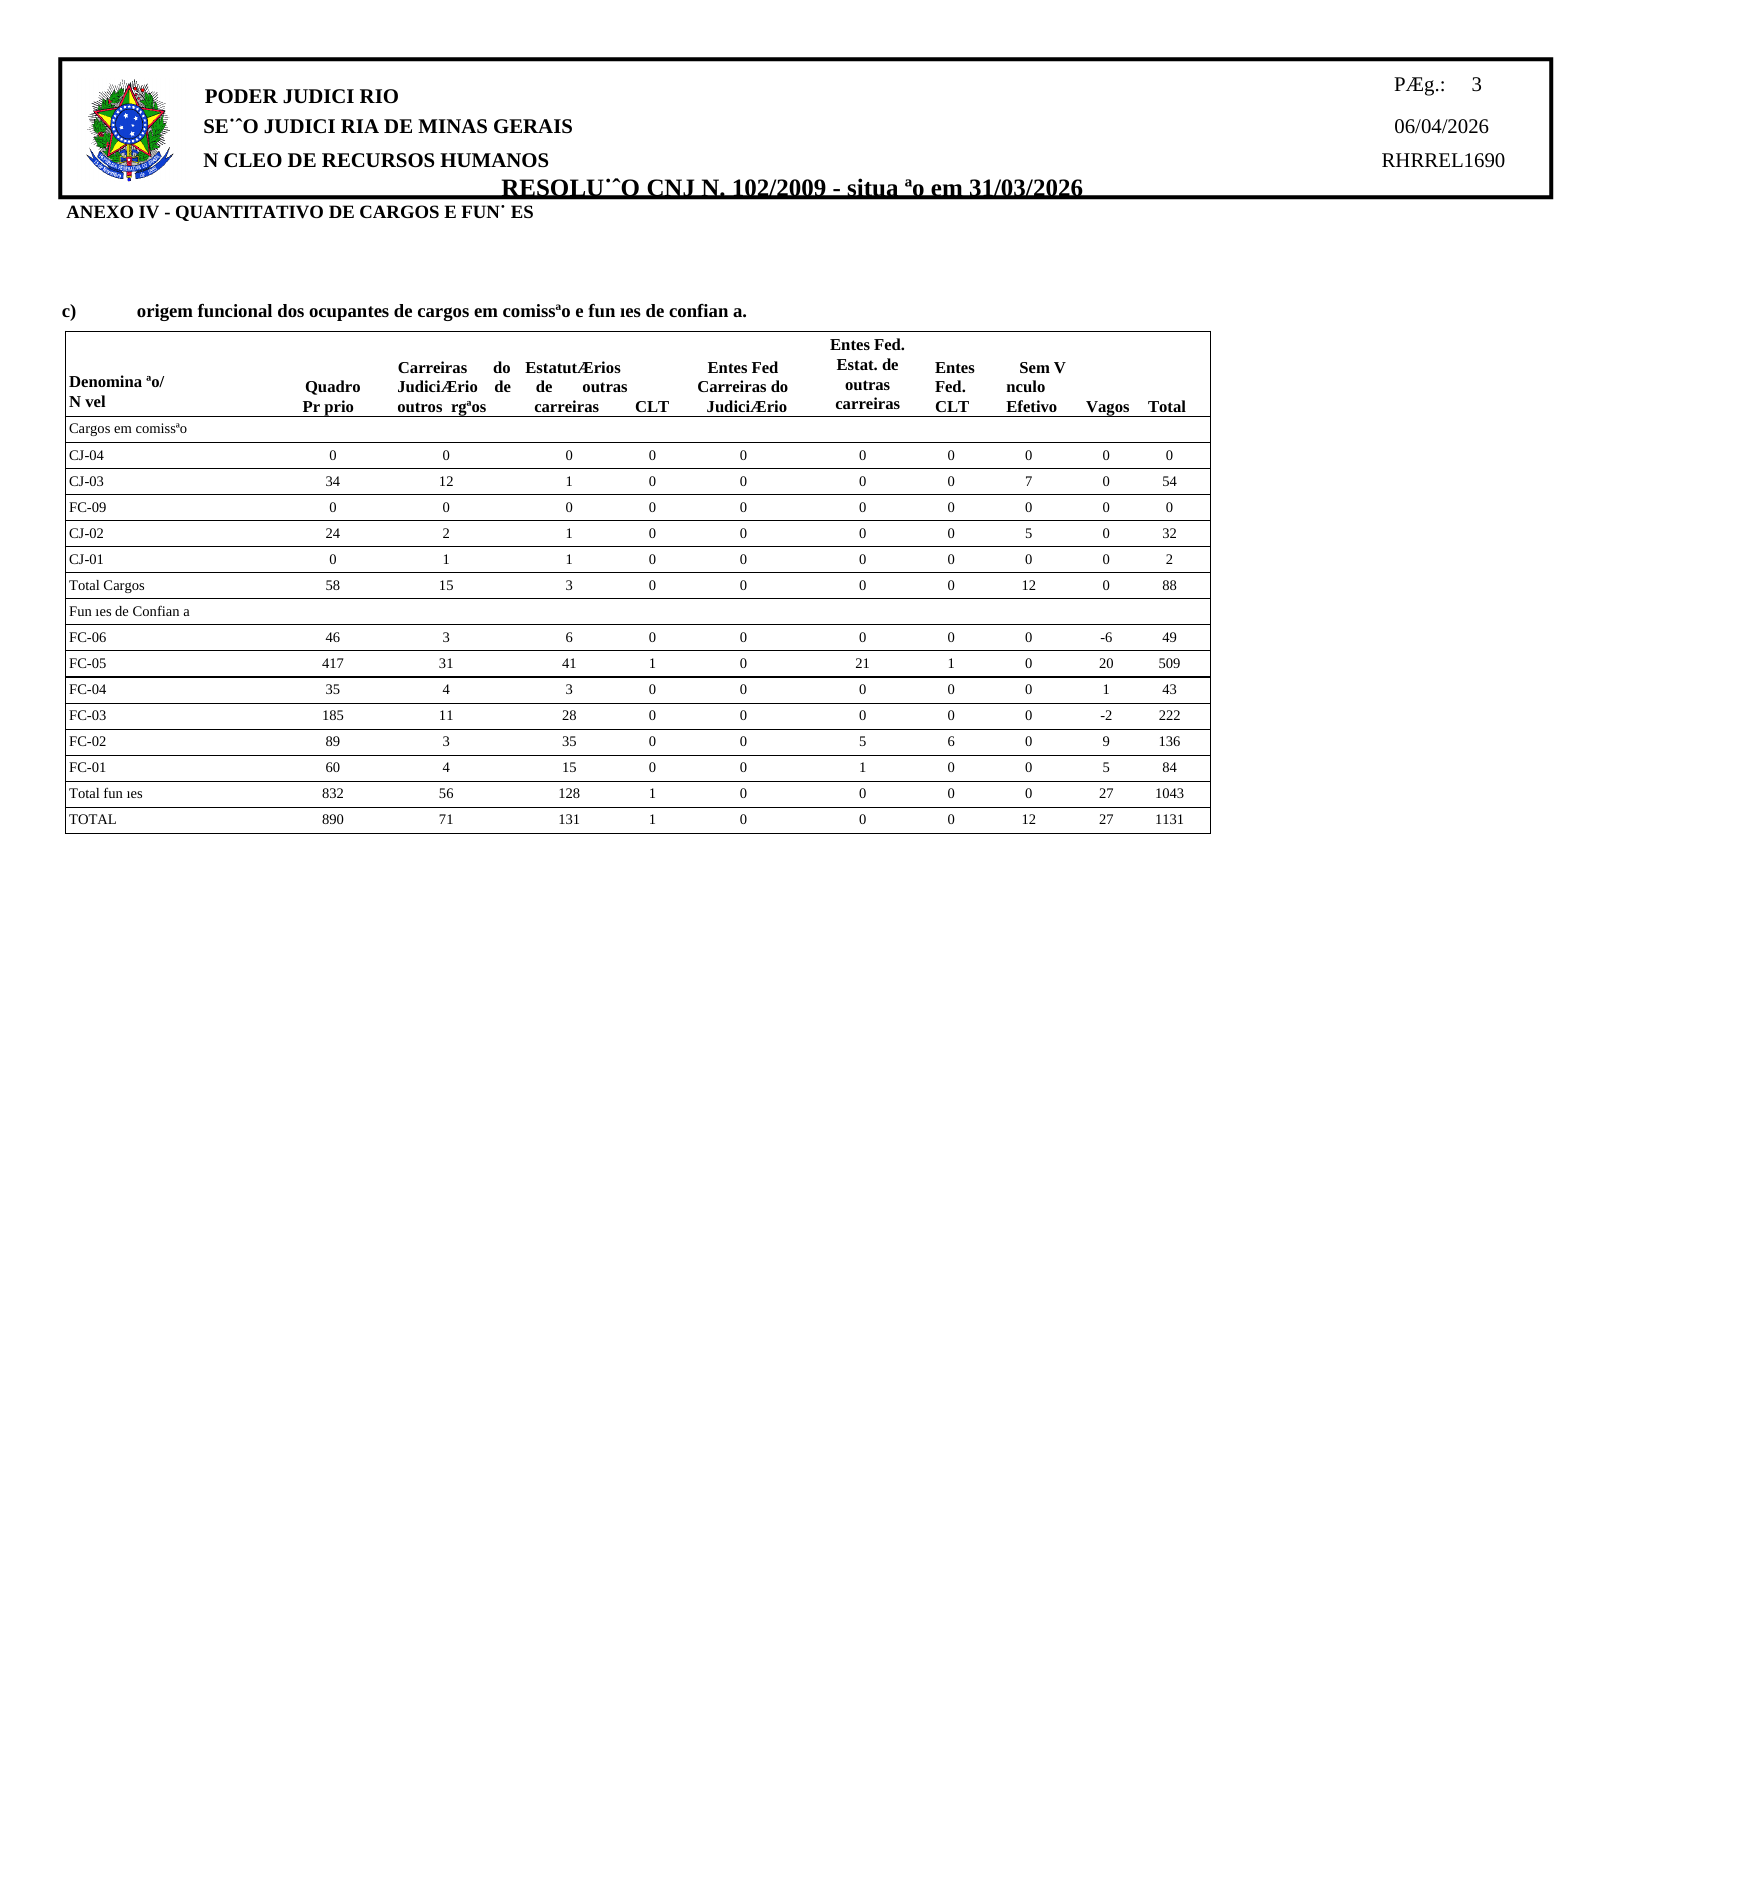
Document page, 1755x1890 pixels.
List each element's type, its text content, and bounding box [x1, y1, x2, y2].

table_header Entes Fed. Estat. de outras carreiras [806, 332, 917, 416]
table_cell 832 [246, 782, 379, 807]
table_cell 34 [246, 469, 379, 494]
table_cell 185 [246, 704, 379, 728]
table_cell 27 1131 [1074, 808, 1210, 833]
table_cell 0 [806, 625, 917, 650]
table_cell FC-09 [66, 495, 246, 520]
table_cell Fun ıes de Confian a [66, 599, 246, 624]
table_cell 0 [683, 495, 806, 520]
table_cell [990, 599, 1073, 624]
table_cell 0 [628, 704, 683, 728]
table_header CLT [628, 332, 683, 416]
table_cell 89 [246, 730, 379, 754]
table_cell 12 [990, 808, 1073, 833]
table_cell 0 [990, 782, 1073, 807]
table_cell 0 [917, 808, 990, 833]
table_cell [1074, 417, 1210, 442]
table_cell [246, 417, 379, 442]
table_cell 0 [806, 443, 917, 468]
table_cell 890 [246, 808, 379, 833]
table_header Entes Fed. CLT [917, 332, 990, 416]
table_cell 0 [628, 521, 683, 546]
table_cell 0 [917, 678, 990, 702]
table_cell 5 [990, 521, 1073, 546]
table_cell 0 [513, 443, 628, 468]
table_cell 0 [683, 573, 806, 598]
table_cell [917, 417, 990, 442]
table_cell FC-02 [66, 730, 246, 754]
table_cell 0 [683, 521, 806, 546]
table_cell 0 [917, 573, 990, 598]
table_cell 28 [513, 704, 628, 728]
table_cell 0 [806, 547, 917, 572]
table_cell 1 [628, 782, 683, 807]
table_cell 0 [246, 443, 379, 468]
table_cell 0 [683, 651, 806, 676]
table_cell [513, 599, 628, 624]
table_cell 5 84 [1074, 756, 1210, 781]
table_cell 0 [990, 495, 1073, 520]
table_cell 1 [806, 756, 917, 781]
table_cell 35 [513, 730, 628, 754]
table_cell 1 [513, 547, 628, 572]
table_cell 15 [513, 756, 628, 781]
table_cell 0 [379, 495, 513, 520]
table_cell 0 [379, 443, 513, 468]
table_cell FC-01 [66, 756, 246, 781]
table_cell 0 [917, 782, 990, 807]
table_cell CJ-01 [66, 547, 246, 572]
table_cell [1074, 599, 1210, 624]
table_cell 0 [683, 808, 806, 833]
table_cell 128 [513, 782, 628, 807]
table_cell 3 [379, 730, 513, 754]
table_cell -2 222 [1074, 704, 1210, 728]
table_cell 0 [628, 678, 683, 702]
table_cell 0 [683, 443, 806, 468]
table_cell 0 [917, 443, 990, 468]
table_cell FC-05 [66, 651, 246, 676]
table_header EstatutÆrios de outras carreiras [513, 332, 628, 416]
table_cell 0 [806, 573, 917, 598]
table_cell 3 [513, 678, 628, 702]
table_cell 0 [990, 625, 1073, 650]
table_cell 0 [513, 495, 628, 520]
table_cell 131 [513, 808, 628, 833]
table_cell 0 [990, 704, 1073, 728]
table_cell 1 43 [1074, 678, 1210, 702]
table_cell 0 [806, 704, 917, 728]
table_cell FC-03 [66, 704, 246, 728]
table_cell 5 [806, 730, 917, 754]
table_cell [379, 599, 513, 624]
table_cell 0 [917, 521, 990, 546]
table_cell 60 [246, 756, 379, 781]
table_cell 0 [628, 495, 683, 520]
table_cell [990, 417, 1073, 442]
table_cell 58 [246, 573, 379, 598]
table_header Entes Fed Carreiras do JudiciÆrio [683, 332, 806, 416]
table_cell 0 [917, 704, 990, 728]
table_cell 0 [917, 495, 990, 520]
table_cell CJ-02 [66, 521, 246, 546]
table_cell 15 [379, 573, 513, 598]
picture [54, 53, 1557, 202]
table_cell 0 54 [1074, 469, 1210, 494]
table_cell CJ-03 [66, 469, 246, 494]
table_cell [628, 599, 683, 624]
list origem funcional dos ocupantes de cargos em comissªo e fun ıes de confian a. [62, 301, 1526, 321]
table_cell Cargos em comissªo [66, 417, 246, 442]
table_cell 0 [806, 678, 917, 702]
table_cell 0 [917, 756, 990, 781]
table_cell 2 [379, 521, 513, 546]
table_cell 41 [513, 651, 628, 676]
table_cell 0 0 [1074, 495, 1210, 520]
table_cell Total Cargos [66, 573, 246, 598]
table_cell 46 [246, 625, 379, 650]
table_cell [917, 599, 990, 624]
table_cell 4 [379, 756, 513, 781]
table_cell 11 [379, 704, 513, 728]
table_cell [806, 417, 917, 442]
table_cell 0 [628, 573, 683, 598]
table_cell 0 [990, 651, 1073, 676]
table_cell [683, 599, 806, 624]
table_cell 0 [628, 469, 683, 494]
table_cell Total fun ıes [66, 782, 246, 807]
table_cell [379, 417, 513, 442]
table_cell 0 [990, 756, 1073, 781]
table_cell 71 [379, 808, 513, 833]
table_header Sem V nculo Efetivo [990, 332, 1073, 416]
table_cell 1 [917, 651, 990, 676]
table_cell 0 [246, 547, 379, 572]
table_cell 417 [246, 651, 379, 676]
table_cell 0 [806, 469, 917, 494]
table_cell 0 [628, 547, 683, 572]
table_cell 0 [683, 782, 806, 807]
table_cell [246, 599, 379, 624]
table_cell 12 [379, 469, 513, 494]
table_cell 0 [917, 547, 990, 572]
table_cell CJ-04 [66, 443, 246, 468]
table_header Quadro Pr prio [246, 332, 379, 416]
table_cell 6 [513, 625, 628, 650]
table_cell 1 [628, 651, 683, 676]
table_cell 0 [683, 704, 806, 728]
table_cell 31 [379, 651, 513, 676]
table_cell 6 [917, 730, 990, 754]
table_cell 0 [806, 808, 917, 833]
table_cell FC-04 [66, 678, 246, 702]
table_cell 9 136 [1074, 730, 1210, 754]
table_cell TOTAL [66, 808, 246, 833]
table_cell 0 [917, 469, 990, 494]
table_cell 0 [246, 495, 379, 520]
table_cell 0 [990, 443, 1073, 468]
table_cell 0 88 [1074, 573, 1210, 598]
table_cell [513, 417, 628, 442]
table_cell -6 49 [1074, 625, 1210, 650]
table_cell 0 [990, 678, 1073, 702]
table_cell 0 [628, 443, 683, 468]
table_cell 0 2 [1074, 547, 1210, 572]
table_header Vagos Total [1074, 332, 1210, 416]
table_cell FC-06 [66, 625, 246, 650]
table_cell 3 [379, 625, 513, 650]
table_cell 24 [246, 521, 379, 546]
table_cell 1 [513, 469, 628, 494]
table_cell 1 [379, 547, 513, 572]
table_cell 0 [683, 469, 806, 494]
table_cell 21 [806, 651, 917, 676]
table_cell 0 [806, 782, 917, 807]
table_cell 1 [628, 808, 683, 833]
table_cell 20 509 [1074, 651, 1210, 676]
table_cell 0 [806, 495, 917, 520]
table_cell 0 [990, 730, 1073, 754]
table_cell [806, 599, 917, 624]
table_cell 1 [513, 521, 628, 546]
table_cell 35 [246, 678, 379, 702]
table_cell 0 [628, 730, 683, 754]
table_cell 12 [990, 573, 1073, 598]
table_cell 0 [683, 678, 806, 702]
table_cell 27 1043 [1074, 782, 1210, 807]
table_cell 0 [683, 625, 806, 650]
table_cell [628, 417, 683, 442]
table_cell 3 [513, 573, 628, 598]
table_cell 56 [379, 782, 513, 807]
table_cell 0 [683, 730, 806, 754]
table_cell 0 [990, 547, 1073, 572]
table_cell 0 0 [1074, 443, 1210, 468]
table_cell 0 32 [1074, 521, 1210, 546]
table_cell [683, 417, 806, 442]
table_header Denomina ªo/ N vel [66, 332, 246, 416]
table_cell 7 [990, 469, 1073, 494]
table_cell 0 [628, 625, 683, 650]
table_cell 0 [683, 756, 806, 781]
table_cell 0 [917, 625, 990, 650]
table_cell 4 [379, 678, 513, 702]
table_header Carreiras do JudiciÆrio de outros rgªos [379, 332, 513, 416]
table_cell 0 [806, 521, 917, 546]
table_cell 0 [683, 547, 806, 572]
table_cell 0 [628, 756, 683, 781]
